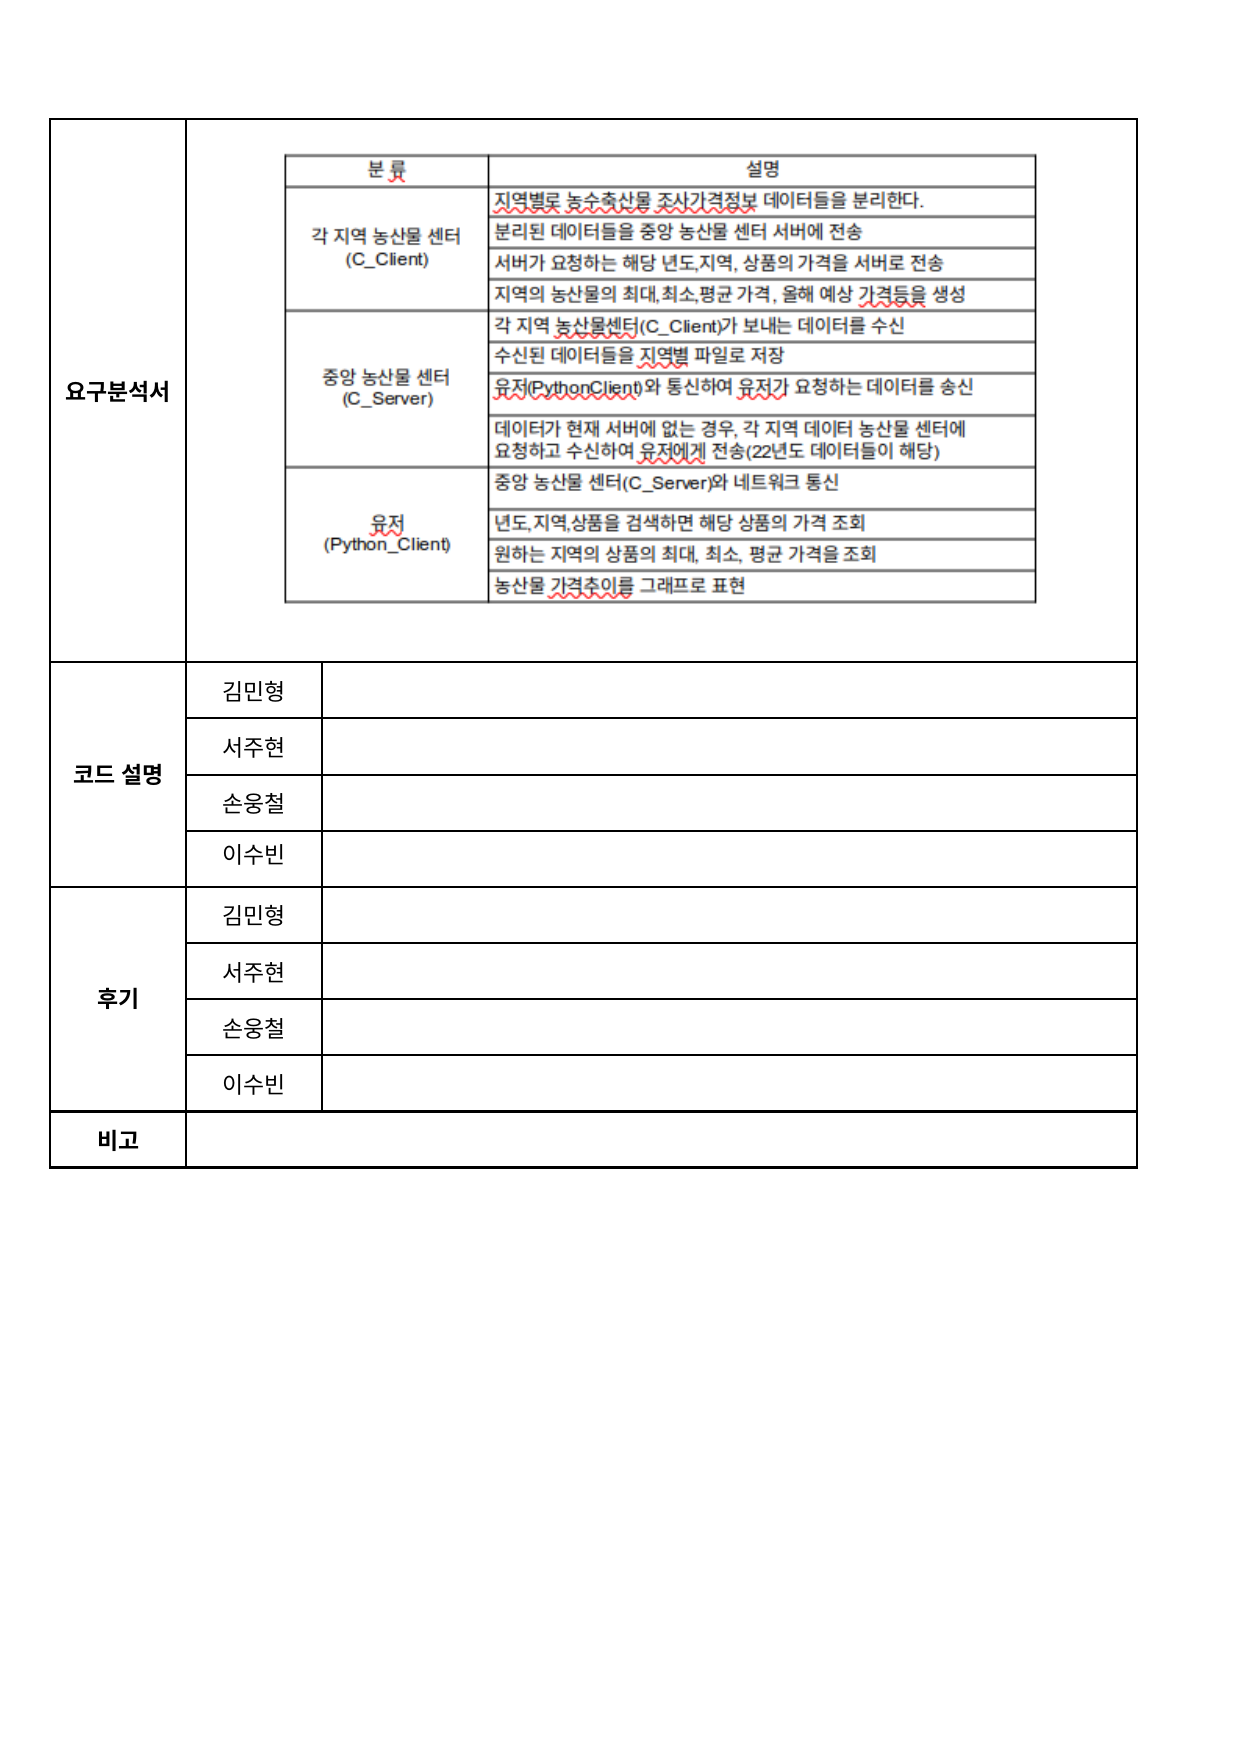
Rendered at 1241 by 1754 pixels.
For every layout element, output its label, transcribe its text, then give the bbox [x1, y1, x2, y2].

table_cell [323, 832, 1136, 886]
table_cell 코드 설명 [51, 663, 185, 886]
picture [277, 148, 1046, 610]
table_cell 이수빈 [187, 832, 321, 886]
table_cell [323, 1056, 1136, 1110]
table_cell [323, 888, 1136, 942]
table_cell [187, 1113, 1136, 1166]
table_cell 김민형 [187, 663, 321, 717]
table_cell 서주현 [187, 719, 321, 773]
table_cell 이수빈 [187, 1056, 321, 1110]
table_cell [187, 120, 1136, 661]
table_cell 비고 [51, 1113, 185, 1166]
table_cell 손웅철 [187, 1000, 321, 1054]
table_cell [323, 663, 1136, 717]
table_cell 서주현 [187, 944, 321, 998]
table_cell 손웅철 [187, 776, 321, 829]
table_cell [323, 1000, 1136, 1054]
table_cell 김민형 [187, 888, 321, 942]
table_cell [323, 944, 1136, 998]
table_cell 요구분석서 [51, 120, 185, 661]
table_cell 후기 [51, 888, 185, 1110]
table_cell [323, 776, 1136, 829]
table_cell [323, 719, 1136, 773]
